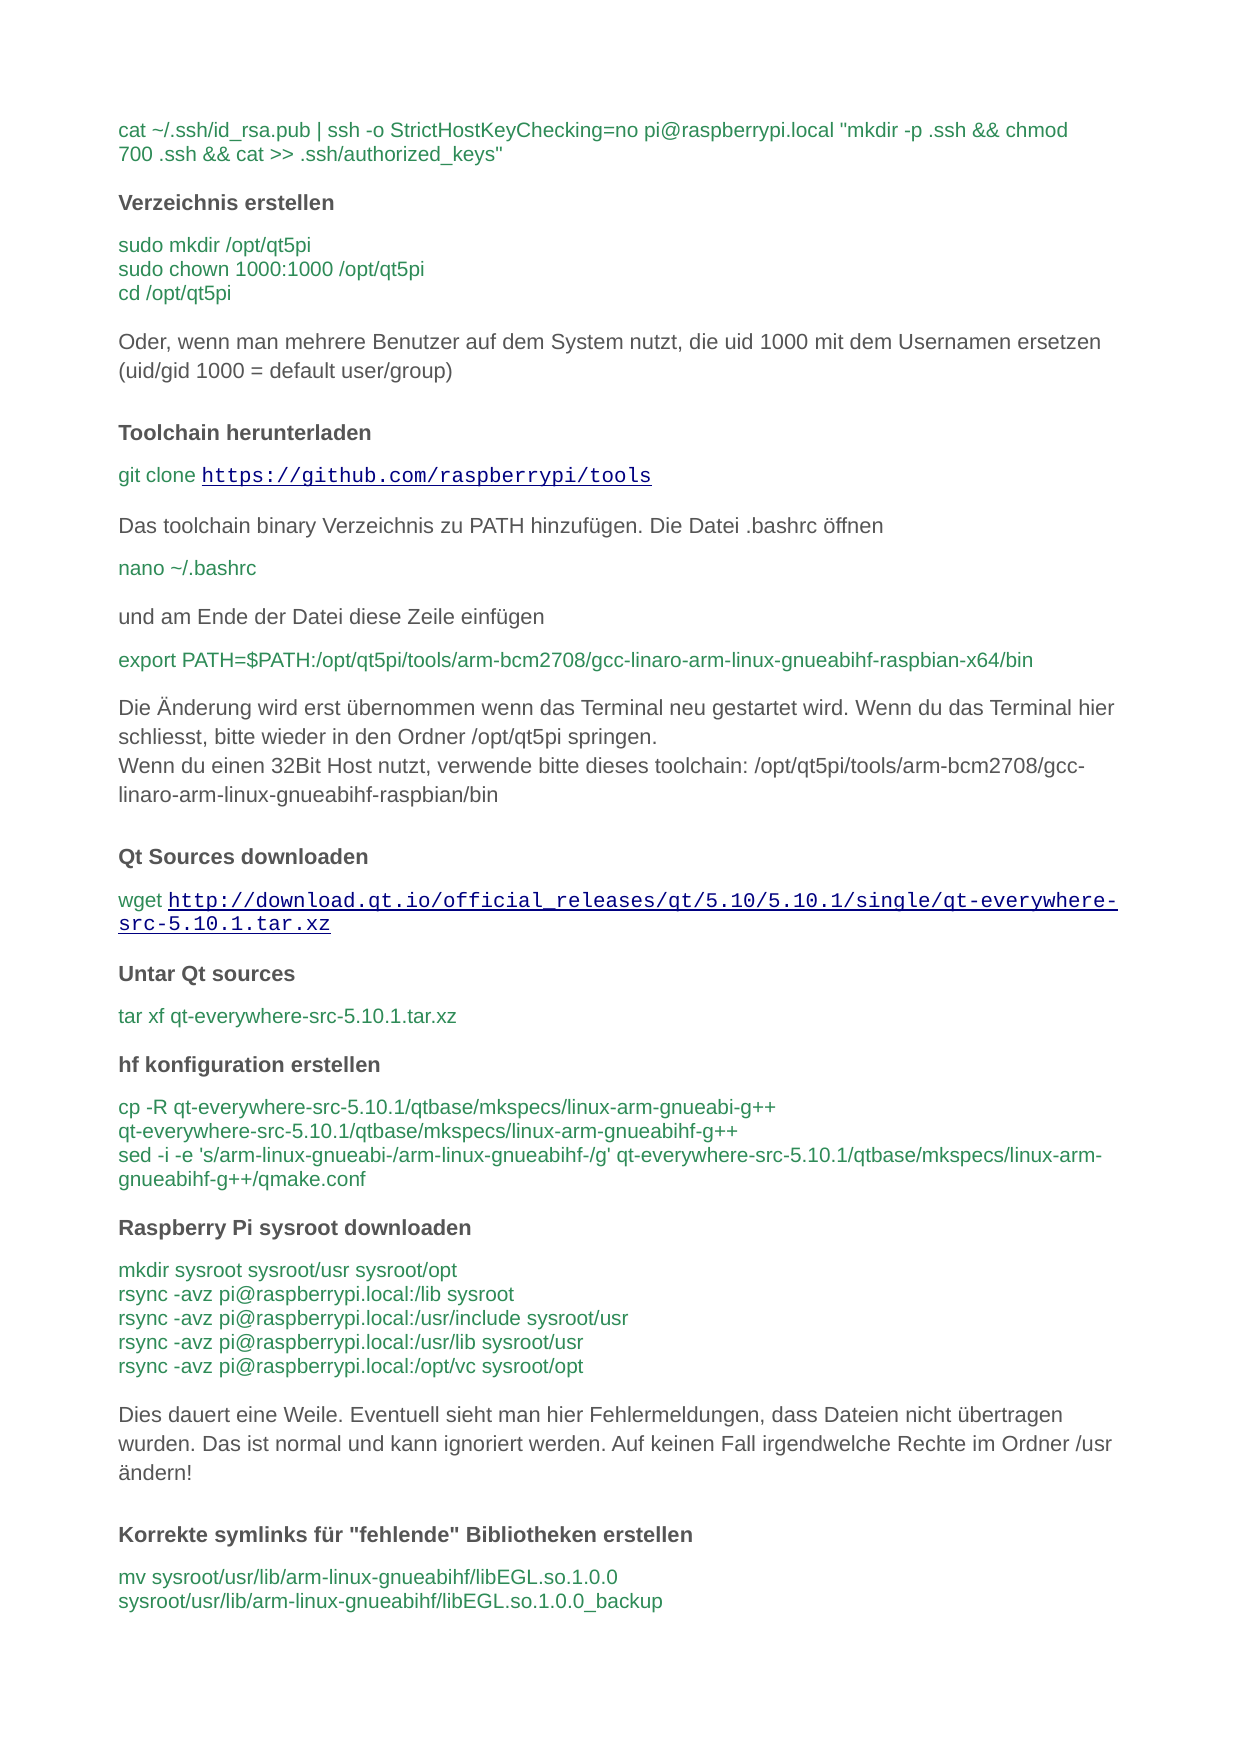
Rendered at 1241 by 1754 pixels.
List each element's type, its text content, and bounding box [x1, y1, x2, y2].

text rsync -avz pi@raspberrypi.local:/usr/include sysroot/usr [118, 1306, 1122, 1330]
text Verzeichnis erstellen [118, 190, 1122, 215]
text cat ~/.ssh/id_rsa.pub | ssh -o StrictHostKeyChecking=no pi@raspberrypi.local "mkdir -p .ssh && chmod 700 .ssh && cat >> .ssh/authorized_keys" [118, 118, 1122, 166]
text Raspberry Pi sysroot downloaden [118, 1215, 1122, 1240]
text tar xf qt-everywhere-src-5.10.1.tar.xz [118, 1004, 1122, 1028]
text cp -R qt-everywhere-src-5.10.1/qtbase/mkspecs/linux-arm-gnueabi-g++ qt-everywhere-src-5.10.1/qtbase/mkspecs/linux-arm-gnueabihf-g++ [118, 1095, 1122, 1143]
text Oder, wenn man mehrere Benutzer auf dem System nutzt, die uid 1000 mit dem Usernamen ersetzen (uid/gid 1000 = default user/group) Toolchain herunterladen [118, 329, 1122, 445]
text rsync -avz pi@raspberrypi.local:/lib sysroot [118, 1282, 1122, 1306]
text und am Ende der Datei diese Zeile einfügen [118, 604, 1122, 629]
text export PATH=$PATH:/opt/qt5pi/tools/arm-bcm2708/gcc-linaro-arm-linux-gnueabihf-raspbian-x64/bin [118, 647, 1122, 671]
text Das toolchain binary Verzeichnis zu PATH hinzufügen. Die Datei .bashrc öffnen [118, 513, 1122, 538]
text Dies dauert eine Weile. Eventuell sieht man hier Fehlermeldungen, dass Dateien nicht übertragen wurden. Das ist normal und kann ignoriert werden. Auf keinen Fall irgendwelche Rechte im Ordner /usr ändern! Korrekte symlinks für "fehlende" Bibliotheken erstellen [118, 1402, 1122, 1547]
text sudo mkdir /opt/qt5pi [118, 233, 1122, 257]
text Untar Qt sources [118, 961, 1122, 986]
text mkdir sysroot sysroot/usr sysroot/opt [118, 1258, 1122, 1282]
text nano ~/.bashrc [118, 556, 1122, 580]
text hf konfiguration erstellen [118, 1052, 1122, 1077]
text rsync -avz pi@raspberrypi.local:/opt/vc sysroot/opt [118, 1354, 1122, 1378]
text sudo chown 1000:1000 /opt/qt5pi [118, 257, 1122, 281]
text Die Änderung wird erst übernommen wenn das Terminal neu gestartet wird. Wenn du das Terminal hier schliesst, bitte wieder in den Ordner /opt/qt5pi springen. Wenn du einen 32Bit Host nutzt, verwende bitte dieses toolchain: /opt/qt5pi/tools/arm-bcm2708/gcc-linaro-arm-linux-gnueabihf-raspbian/bin Qt Sources downloaden [118, 695, 1122, 869]
text mv sysroot/usr/lib/arm-linux-gnueabihf/libEGL.so.1.0.0 sysroot/usr/lib/arm-linux-gnueabihf/libEGL.so.1.0.0_backup [118, 1565, 1122, 1613]
text wget http://download.qt.io/official_releases/qt/5.10/5.10.1/single/qt-everywhere-src-5.10.1.tar.xz [118, 887, 1122, 937]
text git clone https://github.com/raspberrypi/tools [118, 463, 1122, 489]
text cd /opt/qt5pi [118, 281, 1122, 305]
text sed -i -e 's/arm-linux-gnueabi-/arm-linux-gnueabihf-/g' qt-everywhere-src-5.10.1/qtbase/mkspecs/linux-arm-gnueabihf-g++/qmake.conf [118, 1143, 1122, 1191]
text rsync -avz pi@raspberrypi.local:/usr/lib sysroot/usr [118, 1330, 1122, 1354]
